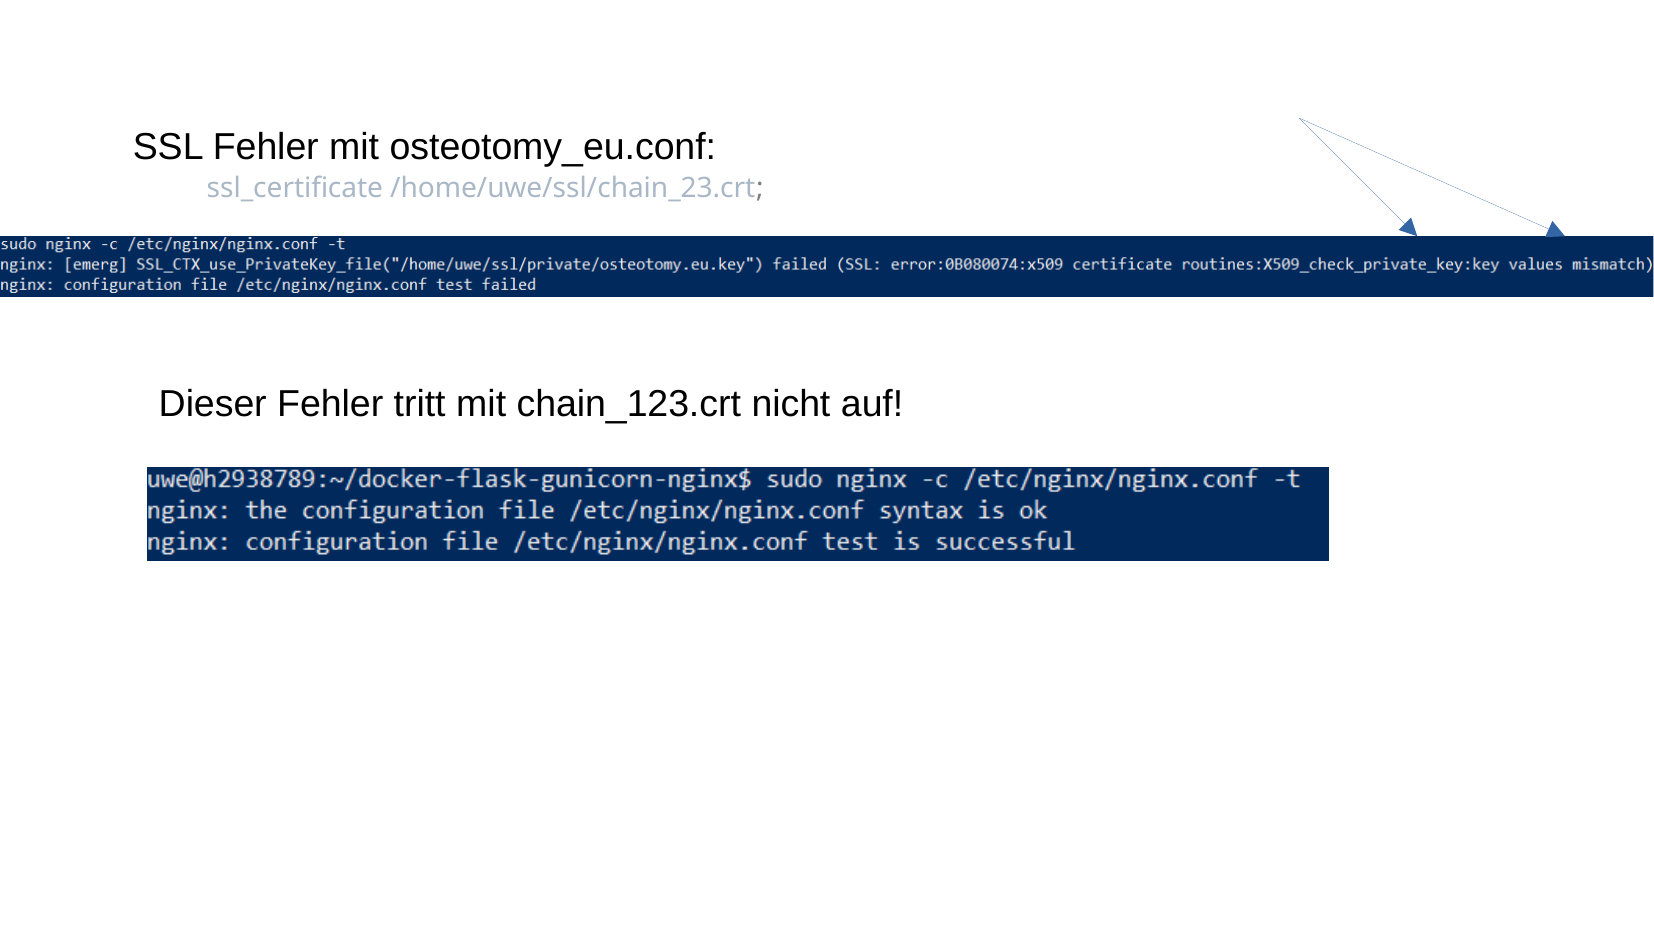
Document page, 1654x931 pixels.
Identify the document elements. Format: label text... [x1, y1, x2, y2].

text_box SSL Fehler mit osteotomy_eu.conf: ssl_certificate /home/uwe/ssl/chain_23.crt; [118, 118, 1359, 236]
text_box SSL Fehler mit osteotomy_eu.conf: ssl_certificate /home/uwe/ssl/chain_23.crt; [1304, 121, 1359, 176]
picture [147, 467, 1329, 562]
picture [0, 236, 1654, 297]
text_box Dieser Fehler tritt mit chain_123.crt nicht auf! [144, 375, 919, 433]
